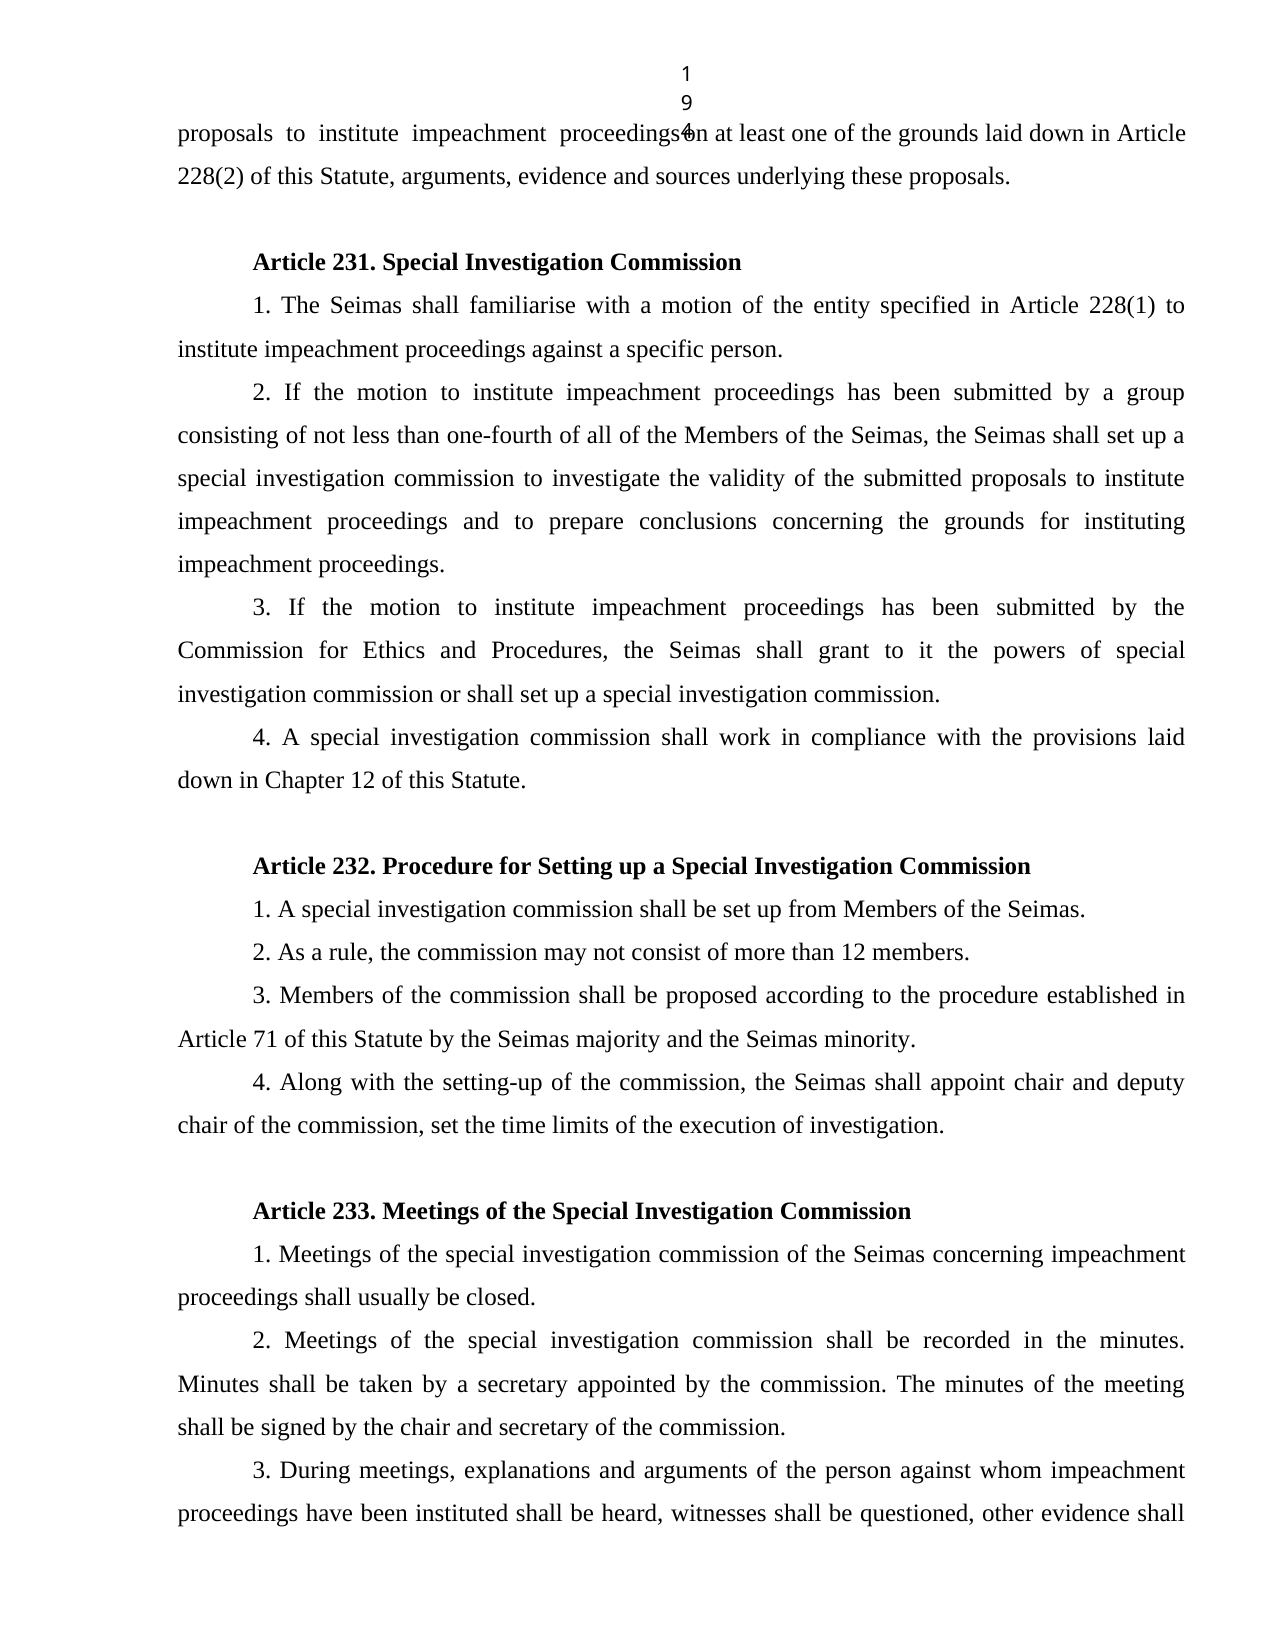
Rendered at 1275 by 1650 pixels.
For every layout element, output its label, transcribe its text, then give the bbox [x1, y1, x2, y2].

text 4. A special investigation commission shall work in compliance with the provisions laid down in Chapter 12 of this Statute. [177, 722, 1186, 794]
text 4. Along with the setting-up of the commission, the Seimas shall appoint chair and deputy chair of the commission, set the time limits of the execution of investigation. [177, 1067, 1186, 1139]
text proposals to institute impeachment proceedings on at least one of the grounds laid down in Article 228(2) of this Statute, arguments, evidence and sources underlying these proposals. [177, 118, 1186, 190]
text 3. During meetings, explanations and arguments of the person against whom impeachment proceedings have been instituted shall be heard, witnesses shall be questioned, other evidence shall [177, 1455, 1186, 1527]
text 1. A special investigation commission shall be set up from Members of the Seimas. [177, 894, 1186, 923]
text 3. If the motion to institute impeachment proceedings has been submitted by the Commission for Ethics and Procedures, the Seimas shall grant to it the powers of special investigation commission or shall set up a special investigation commission. [177, 592, 1186, 707]
text Article 233. Meetings of the Special Investigation Commission [177, 1196, 1186, 1225]
text 2. As a rule, the commission may not consist of more than 12 members. [177, 937, 1186, 966]
text 1. The Seimas shall familiarise with a motion of the entity specified in Article 228(1) to institute impeachment proceedings against a specific person. [177, 291, 1186, 362]
text 1. Meetings of the special investigation commission of the Seimas concerning impeachment proceedings shall usually be closed. [177, 1239, 1186, 1311]
text Article 232. Procedure for Setting up a Special Investigation Commission [177, 851, 1186, 880]
text 3. Members of the commission shall be proposed according to the procedure established in Article 71 of this Statute by the Seimas majority and the Seimas minority. [177, 981, 1186, 1052]
text 2. Meetings of the special investigation commission shall be recorded in the minutes. Minutes shall be taken by a secretary appointed by the commission. The minutes of the meeting shall be signed by the chair and secretary of the commission. [177, 1326, 1186, 1441]
text 2. If the motion to institute impeachment proceedings has been submitted by a group consisting of not less than one-fourth of all of the Members of the Seimas, the Seimas shall set up a special investigation commission to investigate the validity of the submitted proposals to institute impeachment proceedings and to prepare conclusions concerning the grounds for instituting impeachment proceedings. [177, 377, 1186, 578]
text Article 231. Special Investigation Commission [177, 247, 1186, 276]
